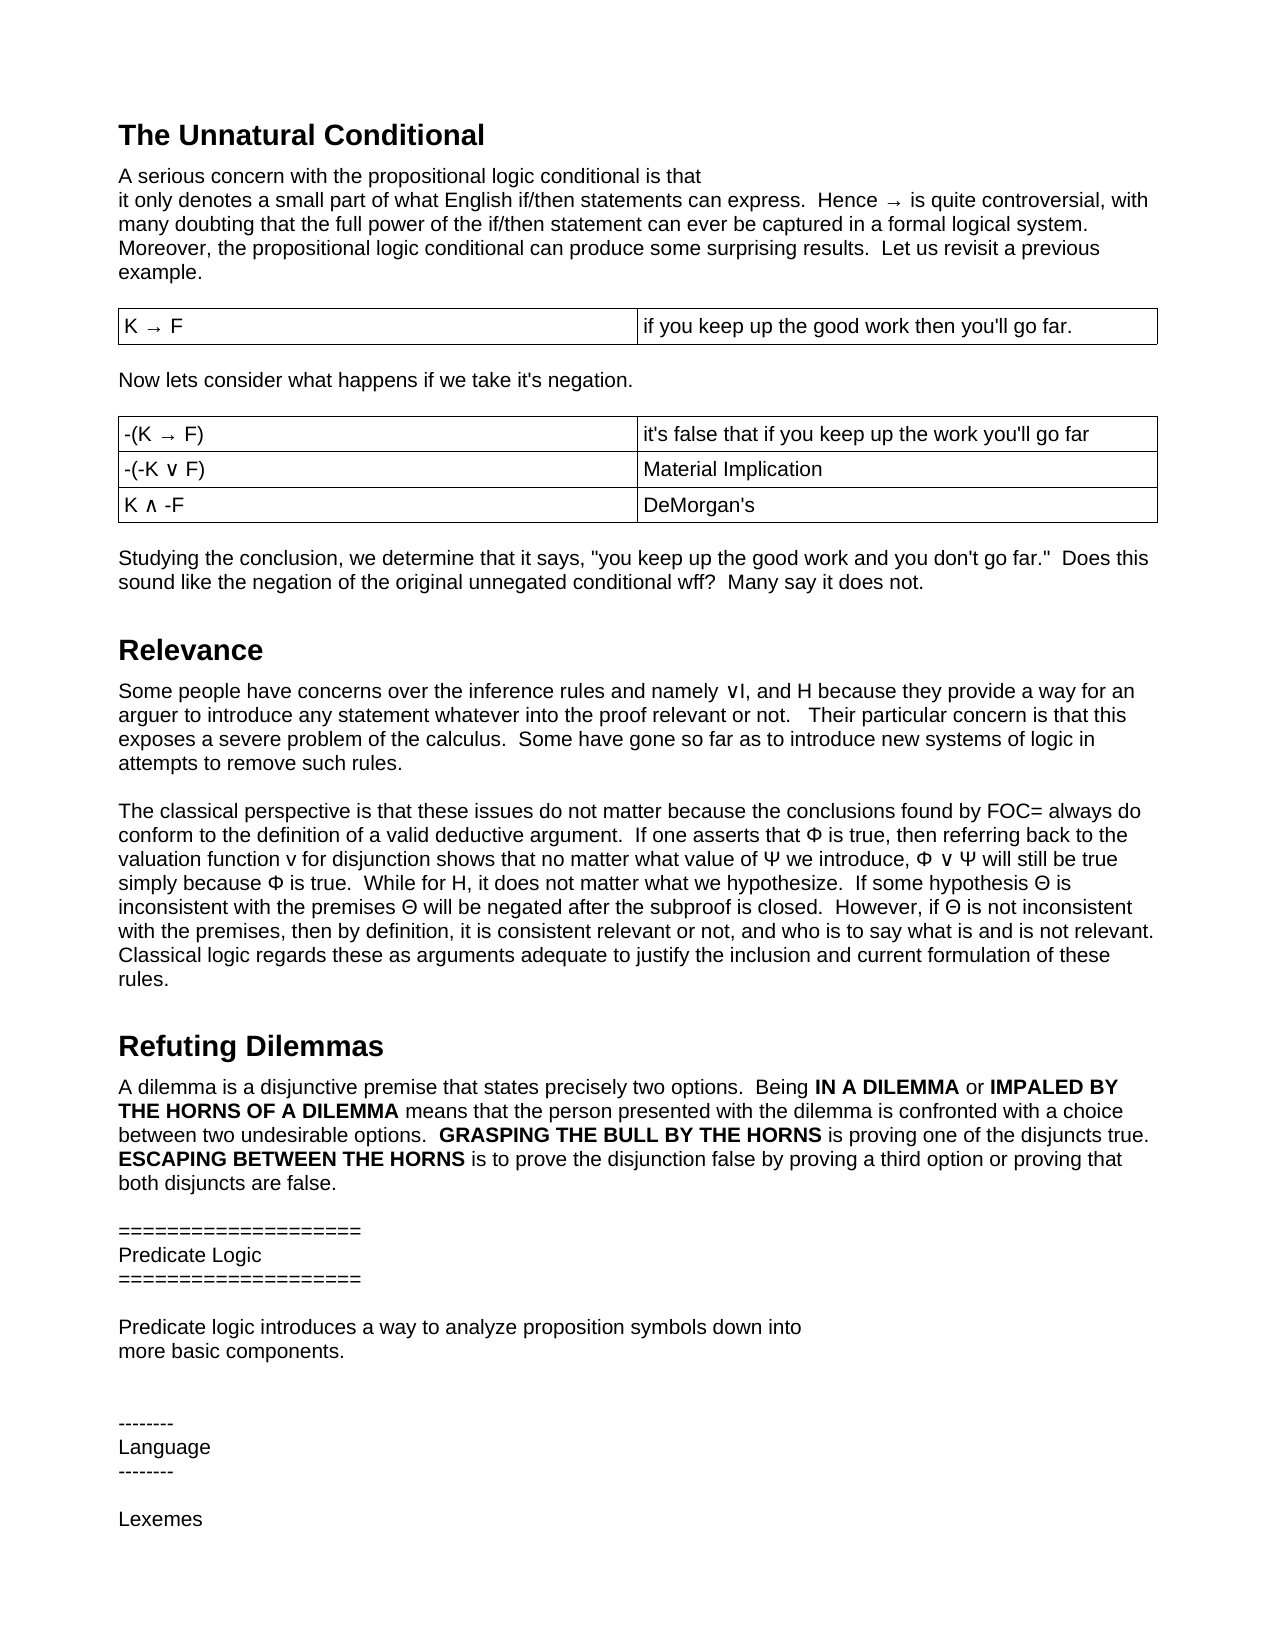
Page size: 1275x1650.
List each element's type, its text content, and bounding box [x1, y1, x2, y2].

text it only denotes a small part of what English if/then statements can express. Hence → is quite controversial, with many doubting that the full power of the if/then statement can ever be captured in a formal logical system. Moreover, the propositional logic conditional can produce some surprising results. Let us revisit a previous example. [118, 188, 1157, 284]
text -------- [118, 1458, 1157, 1482]
text Now lets consider what happens if we take it's negation. [118, 368, 1157, 392]
table_header -(K → F) [119, 417, 637, 451]
text Some people have concerns over the inference rules and namely ∨I, and H because they provide a way for an arguer to introduce any statement whatever into the proof relevant or not. Their particular concern is that this exposes a severe problem of the calculus. Some have gone so far as to introduce new systems of logic in attempts to remove such rules. [118, 679, 1157, 775]
text A dilemma is a disjunctive premise that states precisely two options. Being IN A DILEMMA or IMPALED BY THE HORNS OF A DILEMMA means that the person presented with the dilemma is confronted with a choice between two undesirable options. GRASPING THE BULL BY THE HORNS is proving one of the disjuncts true. ESCAPING BETWEEN THE HORNS is to prove the disjunction false by proving a third option or proving that both disjuncts are false. [118, 1075, 1157, 1195]
table_cell K ∧ -F [119, 488, 637, 522]
table_header if you keep up the good work then you'll go far. [638, 309, 1157, 344]
subtitle Relevance [118, 633, 1157, 666]
text ==================== [118, 1267, 1157, 1291]
text The classical perspective is that these issues do not matter because the conclusions found by FOC= always do conform to the definition of a valid deductive argument. If one asserts that Φ is true, then referring back to the valuation function v for disjunction shows that no matter what value of Ψ we introduce, Φ ∨ Ψ will still be true simply because Φ is true. While for H, it does not matter what we hypothesize. If some hypothesis Θ is inconsistent with the premises Θ will be negated after the subproof is closed. However, if Θ is not inconsistent with the premises, then by definition, it is consistent relevant or not, and who is to say what is and is not relevant. Classical logic regards these as arguments adequate to justify the inclusion and current formulation of these rules. [118, 799, 1157, 990]
text Language [118, 1434, 1157, 1458]
text Predicate logic introduces a way to analyze proposition symbols down into [118, 1315, 1157, 1339]
subtitle The Unnatural Conditional [118, 118, 1157, 152]
text Studying the conclusion, we determine that it says, "you keep up the good work and you don't go far." Does this sound like the negation of the original unnegated conditional wff? Many say it does not. [118, 546, 1157, 594]
table_header K → F [119, 309, 637, 344]
text more basic components. [118, 1339, 1157, 1363]
text Lexemes [118, 1506, 1157, 1530]
text Predicate Logic [118, 1243, 1157, 1267]
table_cell -(-K ∨ F) [119, 452, 637, 487]
table_cell DeMorgan's [638, 488, 1157, 522]
subtitle Refuting Dilemmas [118, 1029, 1157, 1063]
text -------- [118, 1411, 1157, 1434]
table_cell Material Implication [638, 452, 1157, 487]
text ==================== [118, 1219, 1157, 1243]
table_header it's false that if you keep up the work you'll go far [638, 417, 1157, 451]
text A serious concern with the propositional logic conditional is that [118, 164, 1157, 188]
